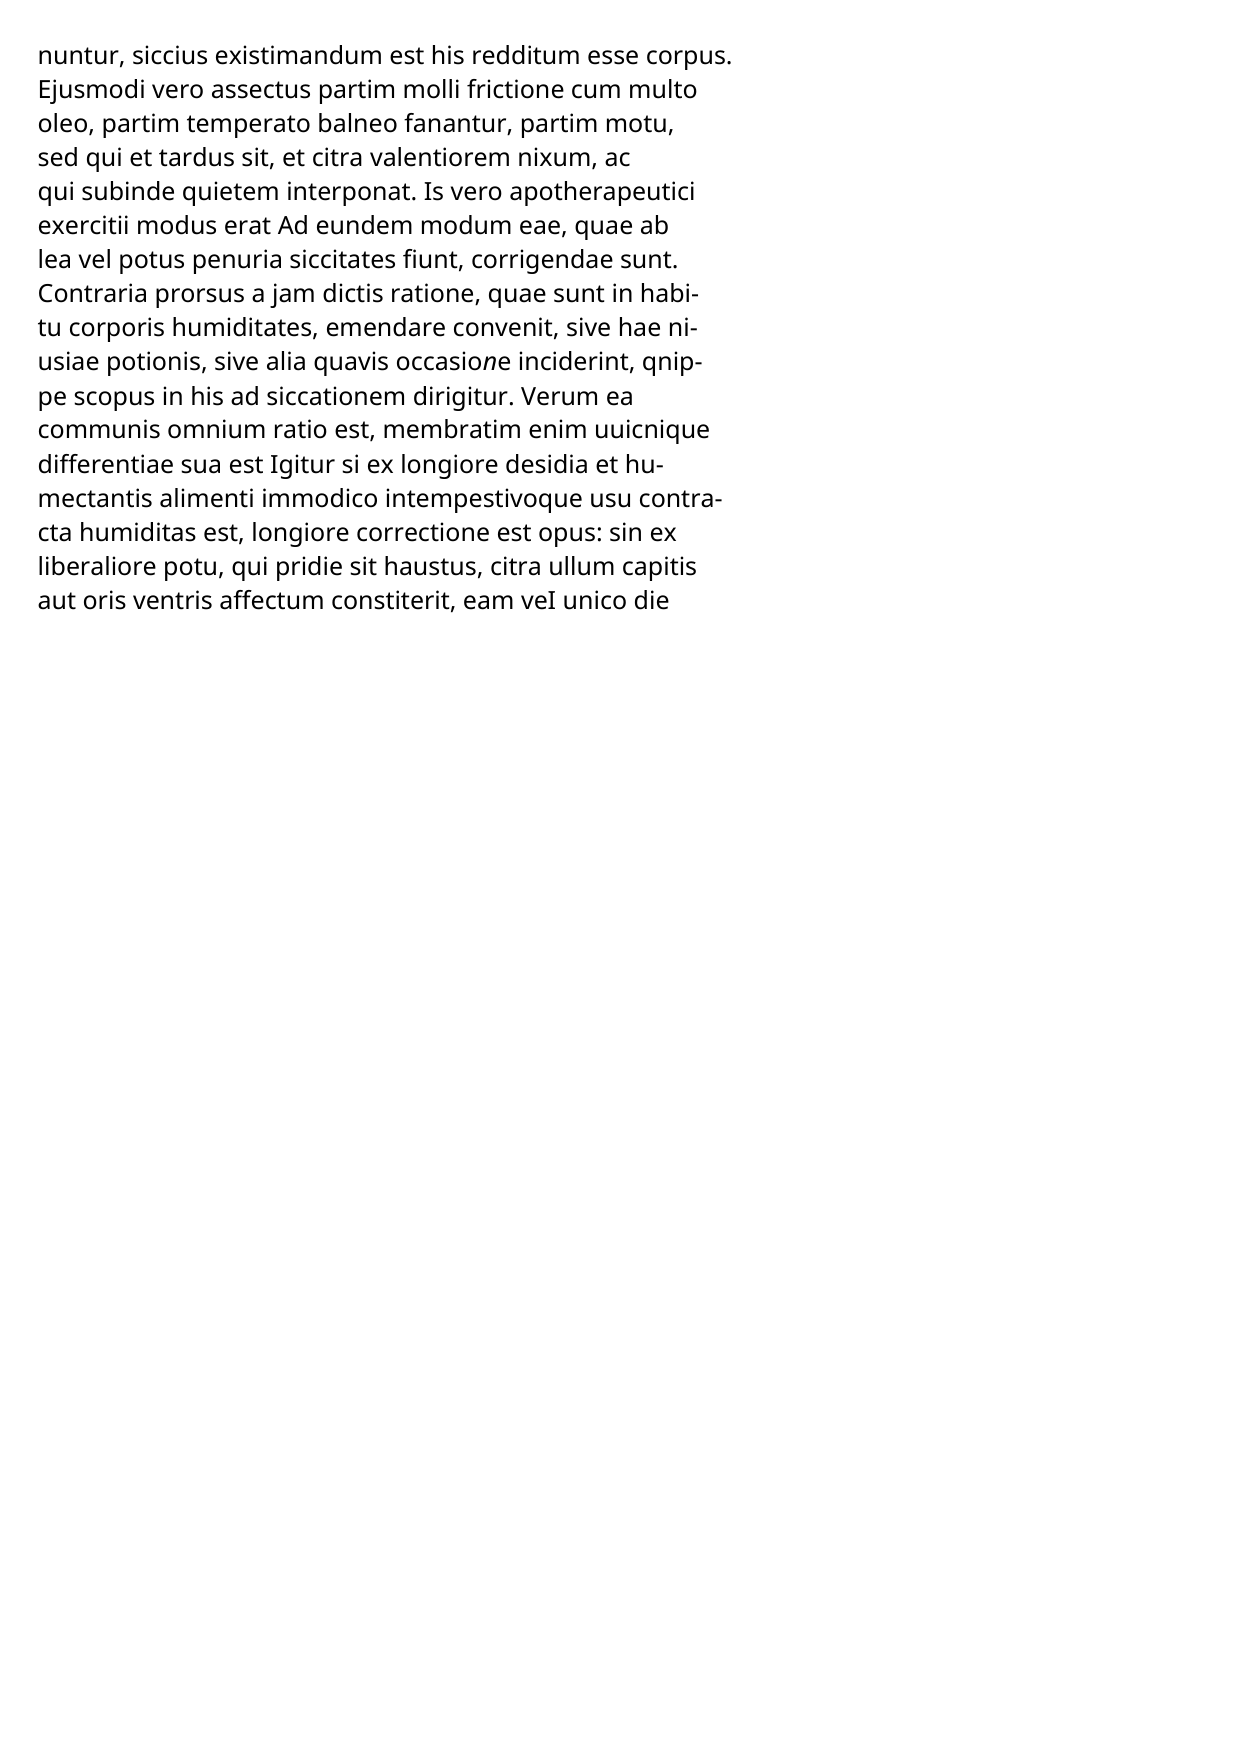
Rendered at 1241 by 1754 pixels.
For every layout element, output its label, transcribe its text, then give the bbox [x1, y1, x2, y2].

text nuntur, siccius existimandum est his redditum esse corpus. Ejusmodi vero assectus partim molli frictione cum multo oleo, partim temperato balneo fanantur, partim motu, sed qui et tardus sit, et citra valentiorem nixum, ac qui subinde quietem interponat. Is vero apotherapeutici exercitii modus erat Ad eundem modum eae, quae ab lea vel potus penuria siccitates fiunt, corrigendae sunt. Contraria prorsus a jam dictis ratione, quae sunt in habi- tu corporis humiditates, emendare convenit, sive hae ni- usiae potionis, sive alia quavis occasione inciderint, qnip- pe scopus in his ad siccationem dirigitur. Verum ea communis omnium ratio est, membratim enim uuicnique differentiae sua est Igitur si ex longiore desidia et hu- mectantis alimenti immodico intempestivoque usu contra- cta humiditas est, longiore correctione est opus: sin ex liberaliore potu, qui pridie sit haustus, citra ullum capitis aut oris ventris affectum constiterit, eam veI unico die [37, 37, 1203, 617]
